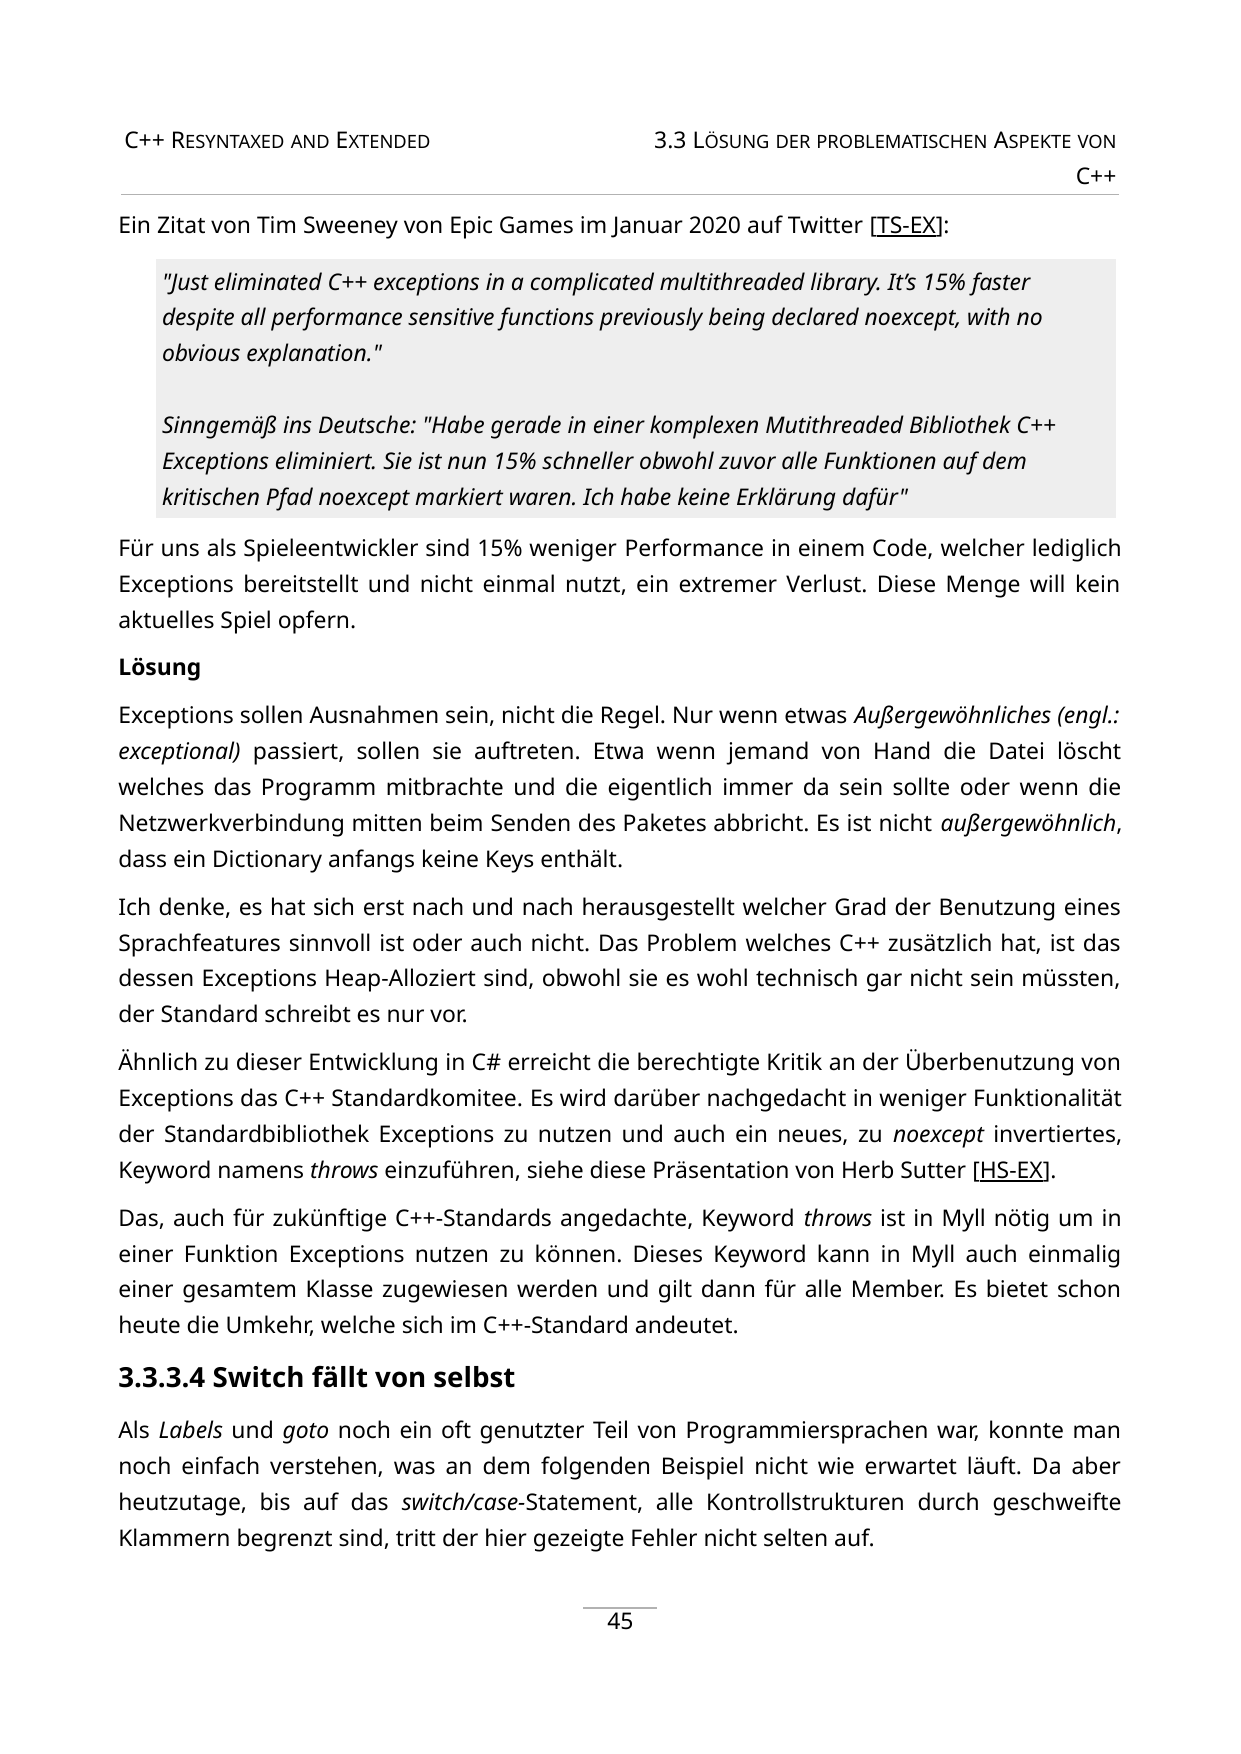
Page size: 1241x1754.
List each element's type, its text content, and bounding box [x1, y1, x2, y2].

text Ähnlich zu dieser Entwicklung in C# erreicht die berechtigte Kritik an der Überbenutzung von Exceptions das C++ Standardkomitee. Es wird darüber nachgedacht in weniger Funktionalität der Standardbibliothek Exceptions zu nutzen und auch ein neues, zu noexcept invertiertes, Keyword namens throws einzuführen, siehe diese Präsentation von Herb Sutter [HS-EX]. [118, 1046, 1122, 1185]
text Lösung [118, 651, 1122, 683]
text Das, auch für zukünftige C++-Standards angedachte, Keyword throws ist in Myll nötig um in einer Funktion Exceptions nutzen zu können. Dieses Keyword kann in Myll auch einmalig einer gesamtem Klasse zugewiesen werden und gilt dann für alle Member. Es bietet schon heute die Umkehr, welche sich im C++-Standard andeutet. [118, 1202, 1122, 1341]
subtitle Switch fällt von selbst [118, 1358, 1122, 1396]
text Ein Zitat von Tim Sweeney von Epic Games im Januar 2020 auf Twitter [TS-EX]: [118, 209, 1122, 240]
text Als Labels und goto noch ein oft genutzter Teil von Programmiersprachen war, konnte man noch einfach verstehen, was an dem folgenden Beispiel nicht wie erwartet läuft. Da aber heut⁠zutage, bis auf das switch/case-Statement, alle Kontrollstrukturen durch geschweifte Klammern begrenzt sind, tritt der hier gezeigte Fehler nicht selten auf. [118, 1414, 1122, 1553]
text Ich denke, es hat sich erst nach und nach herausgestellt welcher Grad der Benutzung eines Sprachfeatures sinnvoll ist oder auch nicht. Das Problem welches C++ zusätzlich hat, ist das dessen Exceptions Heap-Alloziert sind, obwohl sie es wohl technisch gar nicht sein müssten, der Standard schreibt es nur vor. [118, 891, 1122, 1029]
text "Just eliminated C++ exceptions in a complicated multithreaded library. It’s 15% faster despite all performance sensitive functions previously being declared noexcept, with no obvious explanation." Sinngemäß ins Deutsche: "Habe gerade in einer komplexen Mutithreaded Bibliothek C++ Exceptions eliminiert. Sie ist nun 15% schneller obwohl zuvor alle Funktionen auf dem kritischen Pfad noexcept markiert waren. Ich habe keine Erklärung dafür" [156, 259, 1116, 518]
text Exceptions sollen Ausnahmen sein, nicht die Regel. Nur wenn etwas Außergewöhnliches (engl.: exceptional) passiert, sollen sie auftreten. Etwa wenn jemand von Hand die Datei löscht welches das Programm mitbrachte und die eigentlich immer da sein sollte oder wenn die Netzwerkverbindung mitten beim Senden des Paketes abbricht. Es ist nicht außergewöhnlich, dass ein Dictionary anfangs keine Keys enthält. [118, 699, 1122, 874]
text Für uns als Spieleentwickler sind 15% weniger Performance in einem Code, welcher lediglich Exceptions bereitstellt und nicht einmal nutzt, ein extremer Verlust. Diese Menge will kein aktuelles Spiel opfern. [118, 532, 1122, 635]
